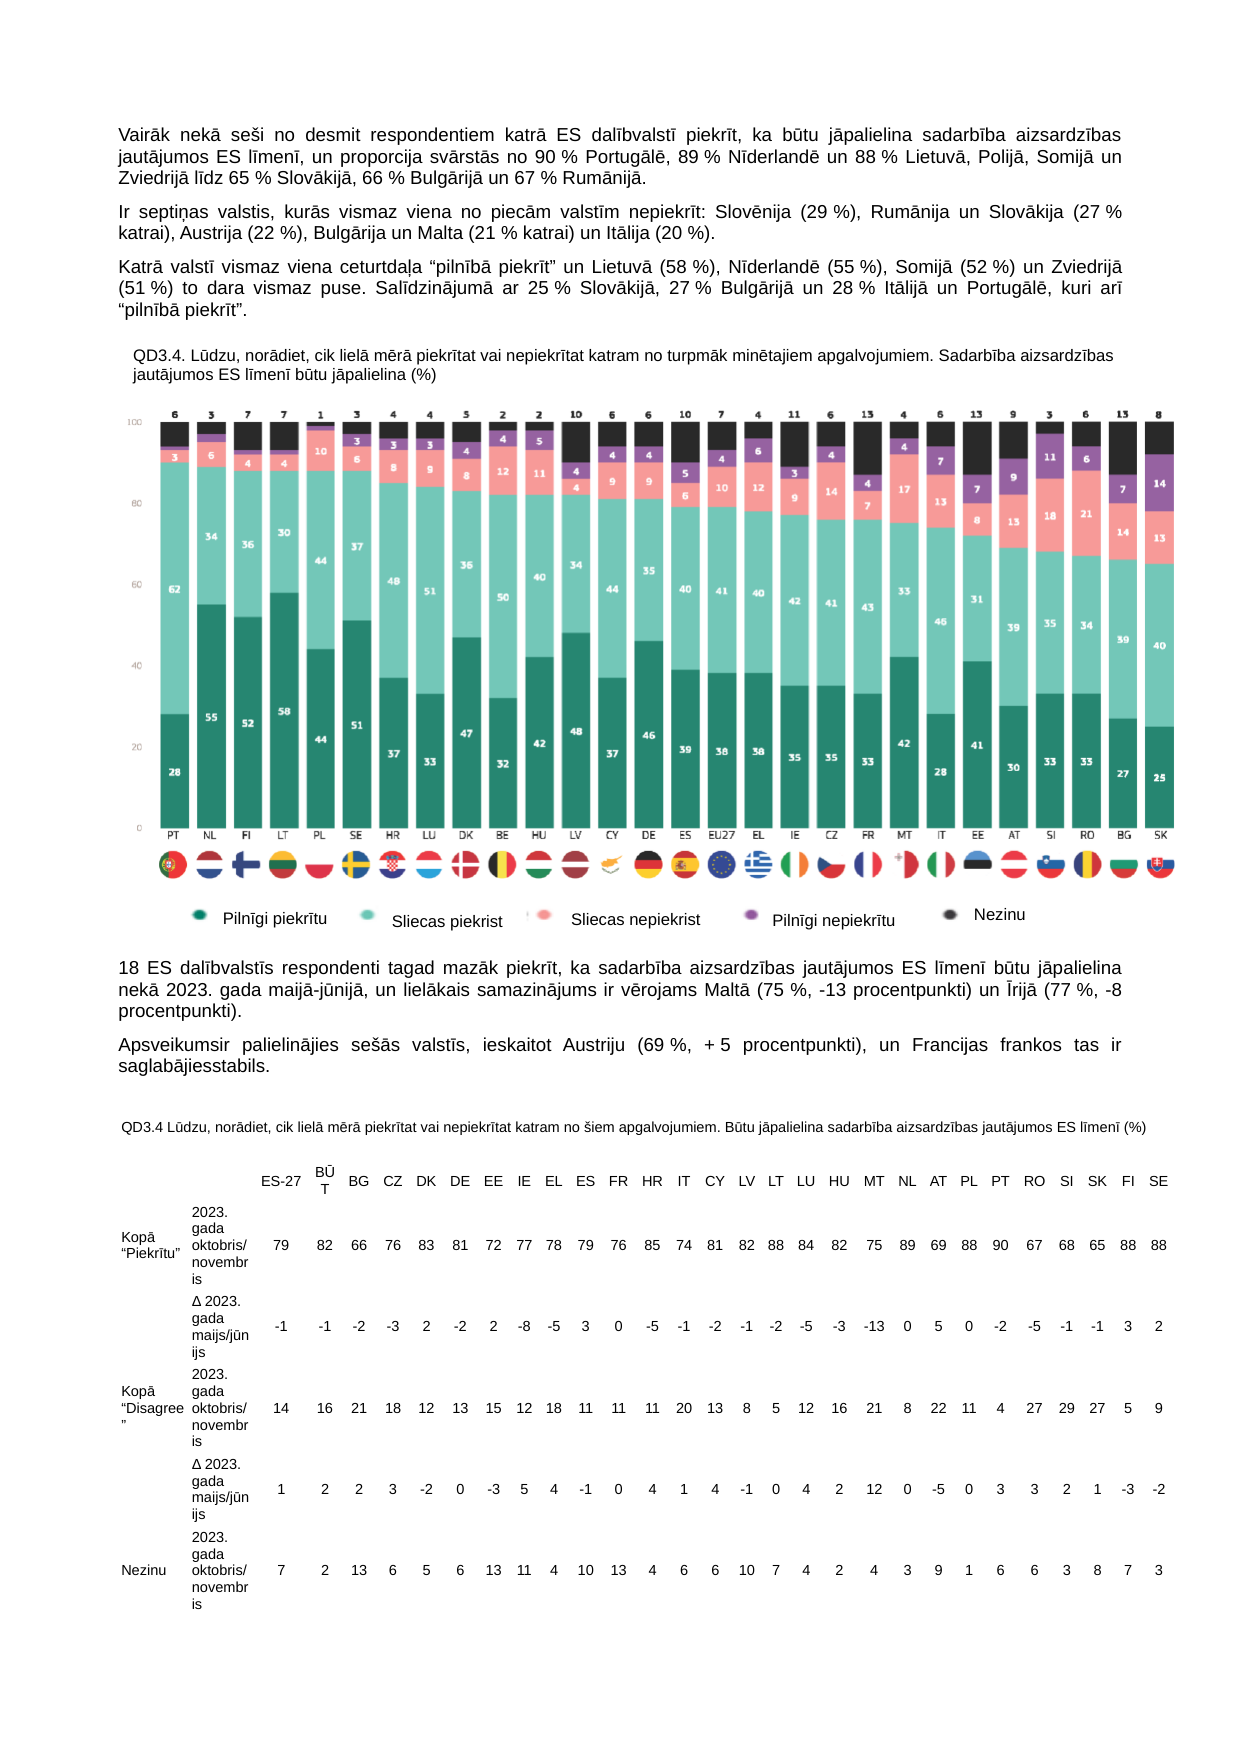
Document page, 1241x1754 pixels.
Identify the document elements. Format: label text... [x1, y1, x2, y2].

table_cell [1142, 1139, 1175, 1161]
table_cell -2 [341, 1290, 376, 1363]
table_cell [538, 1139, 569, 1161]
table_cell SK [1081, 1161, 1114, 1200]
table_cell [308, 1139, 341, 1161]
table_cell PL [954, 1161, 984, 1200]
table_cell 13 [443, 1363, 477, 1453]
table_cell 11 [569, 1363, 602, 1453]
table_cell 0 [602, 1453, 635, 1526]
table_cell 5 [761, 1363, 790, 1453]
table_cell [189, 1139, 254, 1161]
table_cell [254, 1139, 308, 1161]
table_cell 3 [1053, 1526, 1081, 1615]
table_cell 11 [602, 1363, 635, 1453]
table_cell NL [892, 1161, 923, 1200]
table_cell PT [984, 1161, 1016, 1200]
table_cell 4 [698, 1453, 732, 1526]
table_cell [118, 1290, 189, 1363]
table_cell 4 [984, 1363, 1016, 1453]
table_cell 2 [308, 1526, 341, 1615]
table_cell 8 [732, 1363, 761, 1453]
table_cell 85 [635, 1200, 669, 1290]
table_cell 82 [308, 1200, 341, 1290]
table_cell [569, 1139, 602, 1161]
table_cell 2023. gada oktobris/novembris [189, 1363, 254, 1453]
table_cell DE [443, 1161, 477, 1200]
table_cell -2 [984, 1290, 1016, 1363]
table_cell 82 [822, 1200, 856, 1290]
table_cell 0 [443, 1453, 477, 1526]
table_cell 88 [954, 1200, 984, 1290]
table_cell Nezinu [118, 1526, 189, 1615]
table_cell 77 [510, 1200, 538, 1290]
table_cell 9 [1142, 1363, 1175, 1453]
table_cell 83 [409, 1200, 443, 1290]
table_cell 67 [1016, 1200, 1052, 1290]
table_cell HR [635, 1161, 669, 1200]
picture [120, 403, 1183, 888]
text 18 ES dalībvalstīs respondenti tagad mazāk piekrīt, ka sadarbība aizsardzības jautājumos ES līmenī būtu jāpalielina nekā 2023. gada maijā-jūnijā, un lielākais samazinājums ir vērojams Maltā (75 %, -13 procentpunkti) un Īrijā (77 %, -8 procentpunkti). [118, 332, 1122, 1021]
table_cell 2 [409, 1290, 443, 1363]
table_cell [409, 1139, 443, 1161]
table_cell [376, 1139, 409, 1161]
table_cell 76 [602, 1200, 635, 1290]
table_cell [732, 1139, 761, 1161]
table_cell 6 [984, 1526, 1016, 1615]
table_cell -1 [1081, 1290, 1114, 1363]
table_cell 1 [254, 1453, 308, 1526]
table_cell ES-27 [254, 1161, 308, 1200]
table_cell 69 [923, 1200, 954, 1290]
table_cell 81 [698, 1200, 732, 1290]
table_cell -5 [635, 1290, 669, 1363]
table_cell ES [569, 1161, 602, 1200]
table_cell 6 [698, 1526, 732, 1615]
table_cell [510, 1139, 538, 1161]
table_cell CZ [376, 1161, 409, 1200]
table_cell 3 [1142, 1526, 1175, 1615]
table_cell 0 [954, 1290, 984, 1363]
table_cell 4 [538, 1453, 569, 1526]
table_cell 4 [538, 1526, 569, 1615]
table_cell FR [602, 1161, 635, 1200]
table_cell 10 [732, 1526, 761, 1615]
table_cell -1 [569, 1453, 602, 1526]
table_cell 89 [892, 1200, 923, 1290]
table_cell [822, 1139, 856, 1161]
table_cell 66 [341, 1200, 376, 1290]
table_cell -5 [923, 1453, 954, 1526]
table_cell 6 [376, 1526, 409, 1615]
table_cell 2 [341, 1453, 376, 1526]
table_cell -8 [510, 1290, 538, 1363]
table_cell 3 [376, 1453, 409, 1526]
table_cell -3 [822, 1290, 856, 1363]
picture [177, 896, 965, 934]
table_cell [1114, 1139, 1142, 1161]
table_cell 13 [698, 1363, 732, 1453]
table_cell 15 [477, 1363, 510, 1453]
table_cell 5 [1114, 1363, 1142, 1453]
table_cell 79 [569, 1200, 602, 1290]
table_cell 22 [923, 1363, 954, 1453]
table_cell 2 [1053, 1453, 1081, 1526]
table_cell 7 [761, 1526, 790, 1615]
table_cell Kopā “Piekrītu” [118, 1200, 189, 1290]
table_cell [118, 1161, 189, 1200]
table_cell 72 [477, 1200, 510, 1290]
table_cell DK [409, 1161, 443, 1200]
table_cell [1053, 1139, 1081, 1161]
table_cell [670, 1139, 698, 1161]
table_cell 2 [1142, 1290, 1175, 1363]
table_cell EE [477, 1161, 510, 1200]
table_cell 68 [1053, 1200, 1081, 1290]
table_cell 0 [892, 1453, 923, 1526]
table_cell -1 [732, 1453, 761, 1526]
table_cell 16 [822, 1363, 856, 1453]
table_cell BŪT [308, 1161, 341, 1200]
table_cell 18 [376, 1363, 409, 1453]
table_cell SI [1053, 1161, 1081, 1200]
table_cell 27 [1016, 1363, 1052, 1453]
text Ir septiņas valstis, kurās vismaz viena no piecām valstīm nepiekrīt: Slovēnija (29 %), Rumānija un Slovākija (27 % katrai), Austrija (22 %), Bulgārija un Malta (21 % katrai) un Itālija (20 %). [118, 201, 1122, 244]
table_cell 88 [1142, 1200, 1175, 1290]
table_cell [1016, 1139, 1052, 1161]
table_cell 4 [856, 1526, 892, 1615]
table_cell 12 [790, 1363, 822, 1453]
table_cell -3 [477, 1453, 510, 1526]
table_cell 6 [1016, 1526, 1052, 1615]
table_cell Δ 2023. gada maijs/jūnijs [189, 1453, 254, 1526]
table_cell Δ 2023. gada maijs/jūnijs [189, 1290, 254, 1363]
table_cell IT [670, 1161, 698, 1200]
table_cell HU [822, 1161, 856, 1200]
table_cell 82 [732, 1200, 761, 1290]
table_cell 11 [954, 1363, 984, 1453]
table_cell 13 [477, 1526, 510, 1615]
table_cell LV [732, 1161, 761, 1200]
table_cell -1 [308, 1290, 341, 1363]
table_cell [856, 1139, 892, 1161]
table_cell 11 [635, 1363, 669, 1453]
table_cell AT [923, 1161, 954, 1200]
table_cell [477, 1139, 510, 1161]
table_cell -5 [790, 1290, 822, 1363]
table_cell EL [538, 1161, 569, 1200]
table_cell [984, 1139, 1016, 1161]
table_cell [443, 1139, 477, 1161]
table_cell 2 [308, 1453, 341, 1526]
table_cell 74 [670, 1200, 698, 1290]
table_cell [602, 1139, 635, 1161]
table_cell 9 [923, 1526, 954, 1615]
table_cell 3 [1114, 1290, 1142, 1363]
table_cell 18 [538, 1363, 569, 1453]
table_cell -2 [443, 1290, 477, 1363]
table_cell 6 [443, 1526, 477, 1615]
table_cell 1 [954, 1526, 984, 1615]
table_cell 2 [822, 1526, 856, 1615]
table_cell 2 [477, 1290, 510, 1363]
table_cell 88 [761, 1200, 790, 1290]
table_cell [635, 1139, 669, 1161]
table_cell -1 [254, 1290, 308, 1363]
table_cell [118, 1139, 189, 1161]
table_cell -3 [376, 1290, 409, 1363]
table_cell -13 [856, 1290, 892, 1363]
table_cell LU [790, 1161, 822, 1200]
table_cell -1 [1053, 1290, 1081, 1363]
table_cell 2023. gada oktobris/novembris [189, 1200, 254, 1290]
table_cell 21 [341, 1363, 376, 1453]
table_cell 75 [856, 1200, 892, 1290]
table_cell -2 [761, 1290, 790, 1363]
table_cell 27 [1081, 1363, 1114, 1453]
table_cell SE [1142, 1161, 1175, 1200]
table_cell -1 [670, 1290, 698, 1363]
table_cell 12 [510, 1363, 538, 1453]
table_cell 29 [1053, 1363, 1081, 1453]
table_cell 16 [308, 1363, 341, 1453]
table_cell 3 [1016, 1453, 1052, 1526]
text Apsveikumsir palielinājies sešās valstīs, ieskaitot Austriju (69 %, + 5 procentpunkti), un Francijas frankos tas ir saglabājiesstabils. [118, 1033, 1122, 1076]
table_cell Kopā “Disagree” [118, 1363, 189, 1453]
table_cell [189, 1161, 254, 1200]
table_cell 76 [376, 1200, 409, 1290]
table_cell 90 [984, 1200, 1016, 1290]
table_cell 78 [538, 1200, 569, 1290]
table_cell LT [761, 1161, 790, 1200]
table_cell 2023. gada oktobris/novembris [189, 1526, 254, 1615]
table_cell 8 [892, 1363, 923, 1453]
table_cell [341, 1139, 376, 1161]
table_cell 4 [790, 1526, 822, 1615]
table_cell IE [510, 1161, 538, 1200]
table_cell [761, 1139, 790, 1161]
table_cell 3 [984, 1453, 1016, 1526]
table_cell 11 [510, 1526, 538, 1615]
table_cell 1 [1081, 1453, 1114, 1526]
table_cell 6 [670, 1526, 698, 1615]
table_cell 21 [856, 1363, 892, 1453]
table_cell 12 [409, 1363, 443, 1453]
table_cell [118, 1453, 189, 1526]
table_cell 13 [341, 1526, 376, 1615]
table_cell 79 [254, 1200, 308, 1290]
table_cell 81 [443, 1200, 477, 1290]
table_cell 0 [761, 1453, 790, 1526]
table_cell 4 [635, 1526, 669, 1615]
table_cell 12 [856, 1453, 892, 1526]
table_cell 5 [510, 1453, 538, 1526]
table_cell -5 [1016, 1290, 1052, 1363]
table_cell 0 [954, 1453, 984, 1526]
table_cell 7 [254, 1526, 308, 1615]
table_cell -1 [732, 1290, 761, 1363]
table_cell MT [856, 1161, 892, 1200]
table_cell -3 [1114, 1453, 1142, 1526]
table_cell [698, 1139, 732, 1161]
table_cell 4 [635, 1453, 669, 1526]
table_header QD3.4 Lūdzu, norādiet, cik lielā mērā piekrītat vai nepiekrītat katram no šiem apgalvojumiem. Būtu jāpalielina sadarbība aizsardzības jautājumos ES līmenī (%) [118, 1116, 1175, 1138]
table_cell 1 [670, 1453, 698, 1526]
text Vairāk nekā seši no desmit respondentiem katrā ES dalībvalstī piekrīt, ka būtu jāpalielina sadarbība aizsardzības jautājumos ES līmenī, un proporcija svārstās no 90 % Portugālē, 89 % Nīderlandē un 88 % Lietuvā, Polijā, Somijā un Zviedrijā līdz 65 % Slovākijā, 66 % Bulgārijā un 67 % Rumānijā. [118, 124, 1122, 189]
table_cell 13 [602, 1526, 635, 1615]
table_cell 4 [790, 1453, 822, 1526]
table_cell [892, 1139, 923, 1161]
table_cell -2 [698, 1290, 732, 1363]
table_cell -2 [1142, 1453, 1175, 1526]
table_cell 0 [602, 1290, 635, 1363]
table_cell [923, 1139, 954, 1161]
table_cell 2 [822, 1453, 856, 1526]
table_cell 10 [569, 1526, 602, 1615]
table_cell 8 [1081, 1526, 1114, 1615]
table_cell 14 [254, 1363, 308, 1453]
table_cell 5 [409, 1526, 443, 1615]
table_cell 3 [569, 1290, 602, 1363]
table_cell [1081, 1139, 1114, 1161]
table_cell [954, 1139, 984, 1161]
table_cell 0 [892, 1290, 923, 1363]
table_cell BG [341, 1161, 376, 1200]
table_cell CY [698, 1161, 732, 1200]
table_cell 20 [670, 1363, 698, 1453]
table_cell 88 [1114, 1200, 1142, 1290]
table_cell -5 [538, 1290, 569, 1363]
text Katrā valstī vismaz viena ceturtdaļa “pilnībā piekrīt” un Lietuvā (58 %), Nīderlandē (55 %), Somijā (52 %) un Zviedrijā (51 %) to dara vismaz puse. Salīdzinājumā ar 25 % Slovākijā, 27 % Bulgārijā un 28 % Itālijā un Portugālē, kuri arī “pilnībā piekrīt”. [118, 256, 1122, 320]
table_cell 84 [790, 1200, 822, 1290]
table_cell -2 [409, 1453, 443, 1526]
table_cell FI [1114, 1161, 1142, 1200]
table_cell 3 [892, 1526, 923, 1615]
table_cell 5 [923, 1290, 954, 1363]
table_cell [790, 1139, 822, 1161]
table_cell 7 [1114, 1526, 1142, 1615]
table_cell RO [1016, 1161, 1052, 1200]
table_cell 65 [1081, 1200, 1114, 1290]
